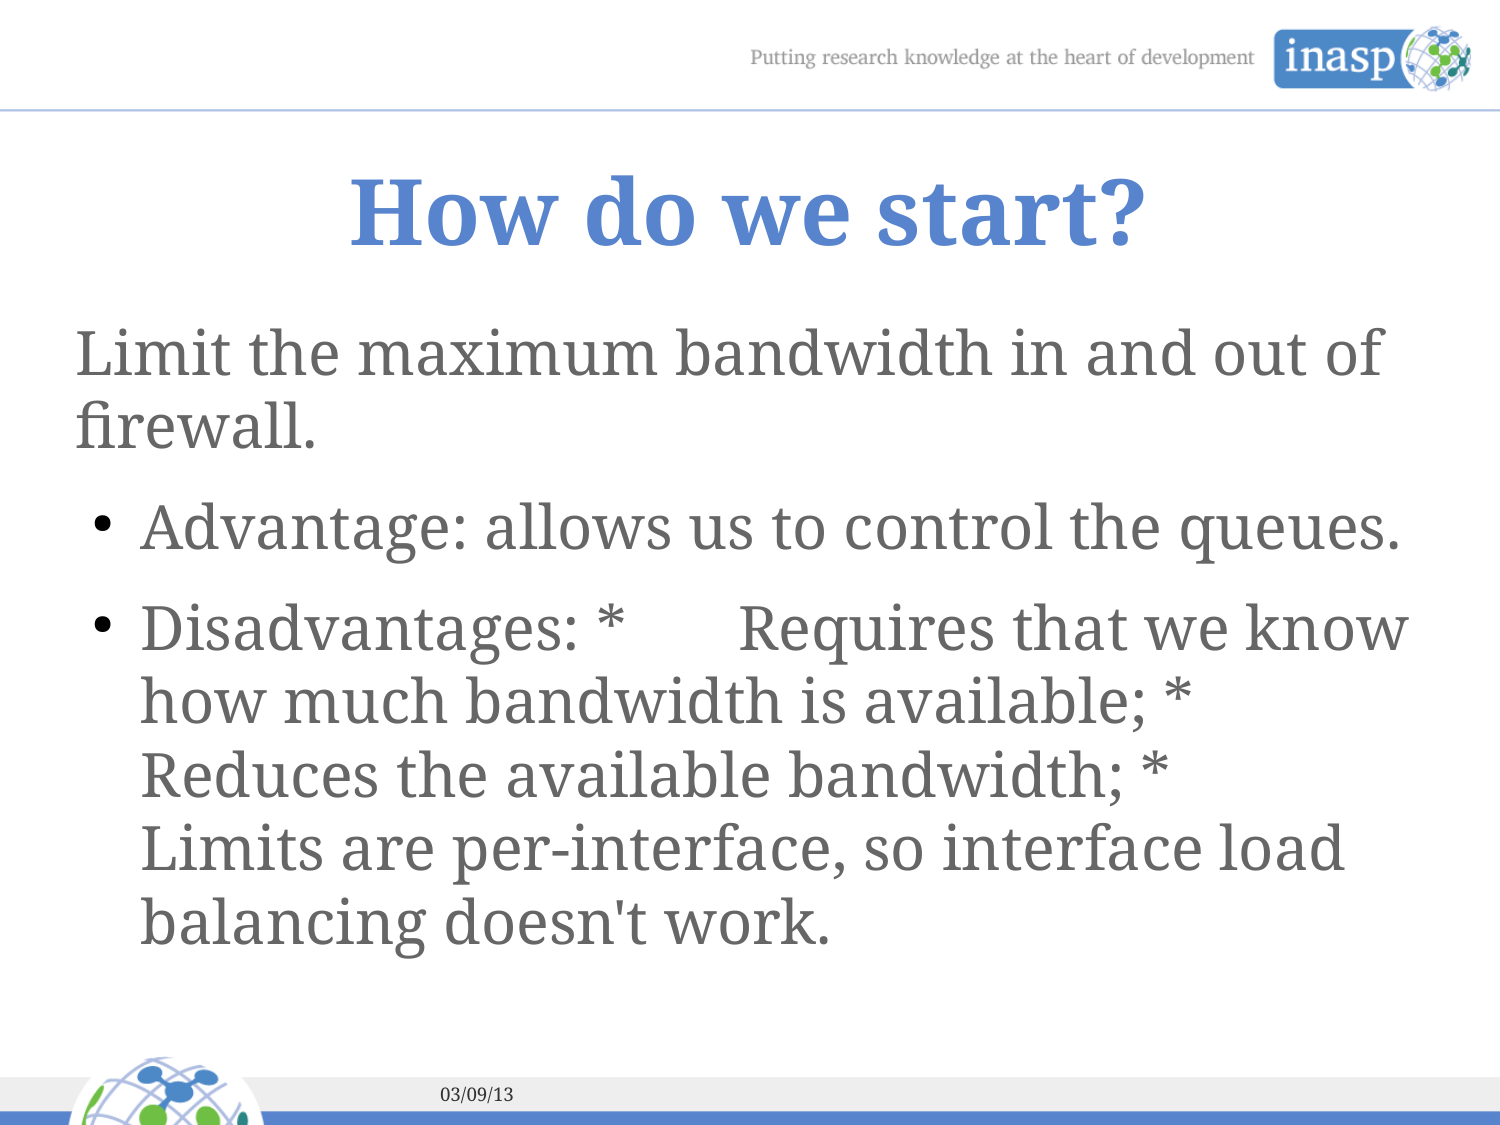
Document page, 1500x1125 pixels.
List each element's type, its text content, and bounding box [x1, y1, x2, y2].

title How do we start? [75, 129, 1426, 313]
picture [0, 0, 1500, 1125]
list Limit the maximum bandwidth in and out of firewall. Advantage: allows us to control the queues. Disadvantages: * Requires that we know how much bandwidth is available; * Reduces the available bandwidth; * Limits are per-interface, so interface load balancing doesn't work. [75, 313, 1426, 967]
